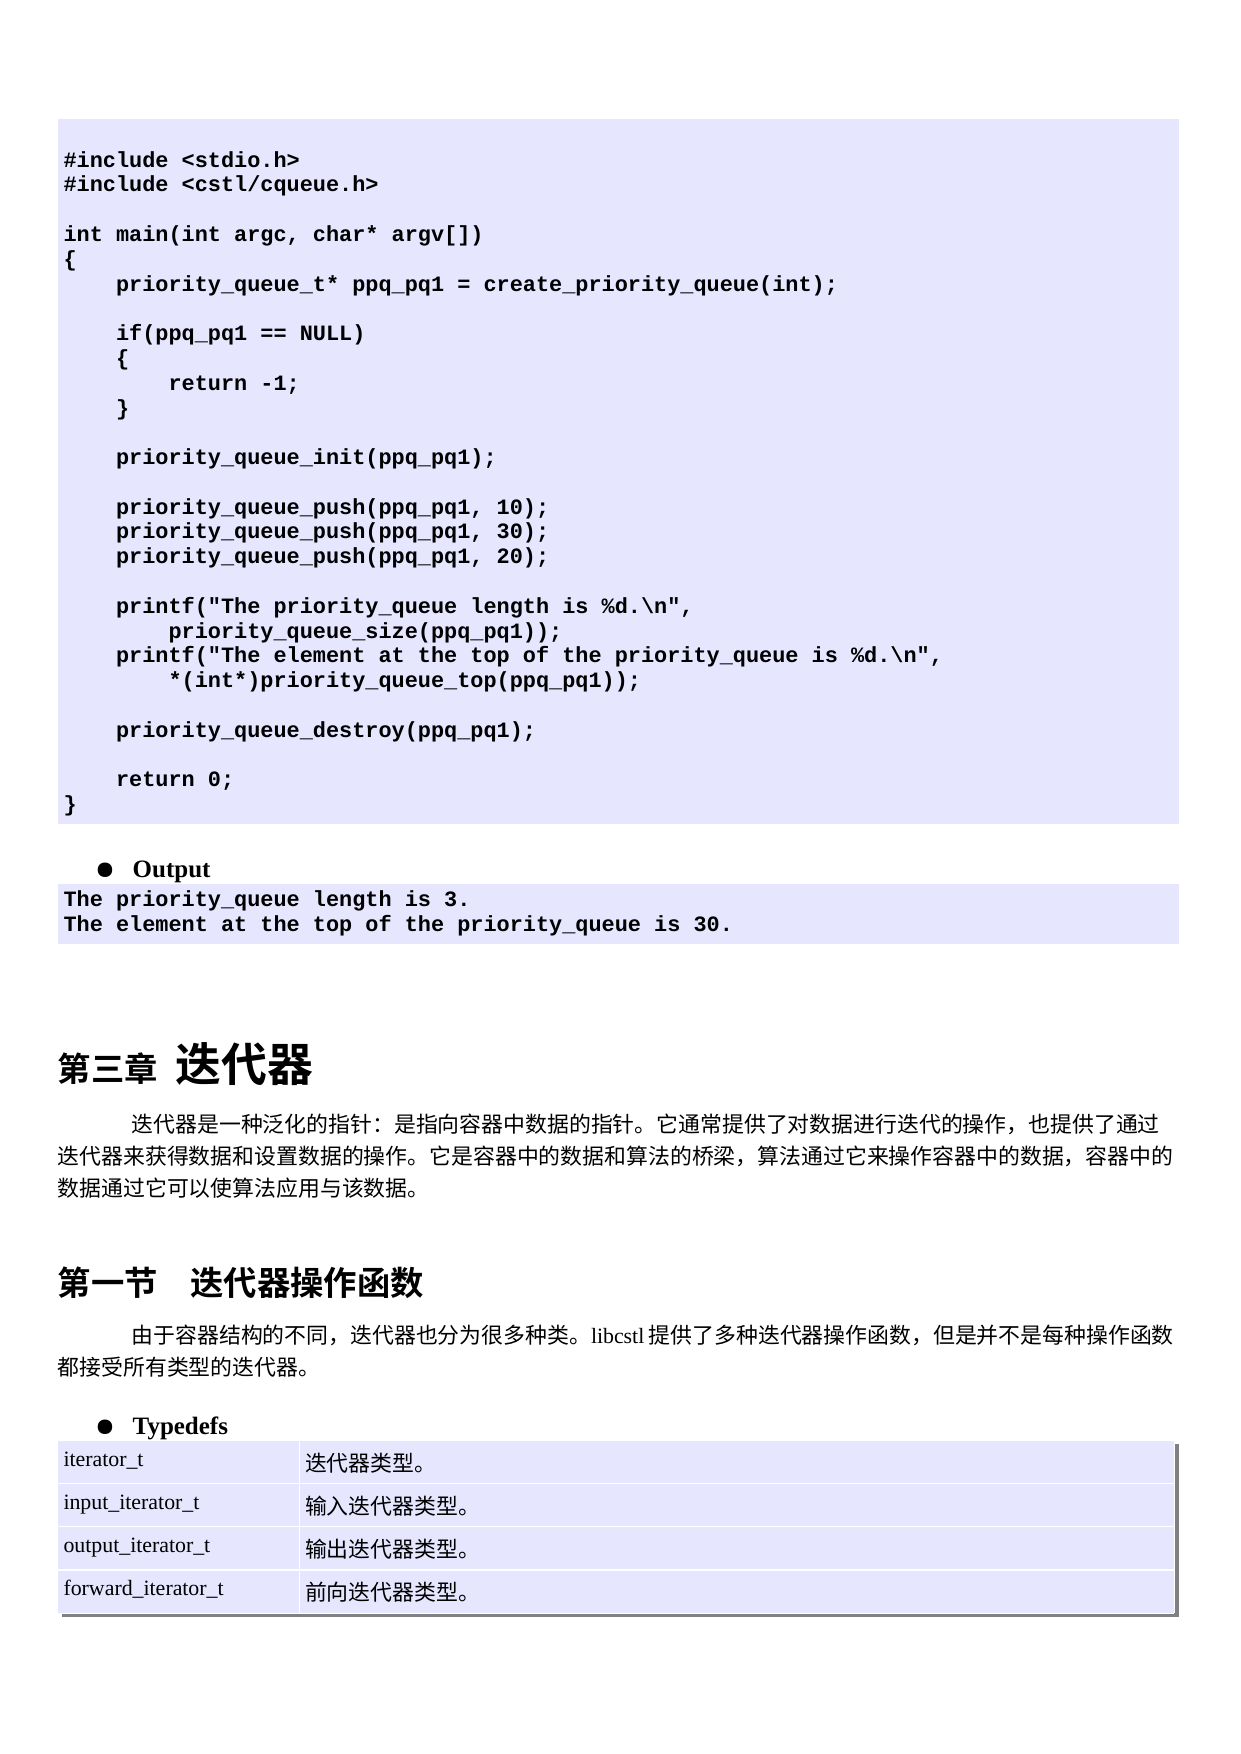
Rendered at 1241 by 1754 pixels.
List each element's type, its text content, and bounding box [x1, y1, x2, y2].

table_header The priority_queue length is 3. The element at the top of the priority_queue is 30. [58, 884, 1179, 944]
table_cell output_iterator_t [58, 1527, 299, 1569]
table_cell 输入迭代器类型。 [300, 1484, 1174, 1526]
table_cell 前向迭代器类型。 [300, 1571, 1174, 1613]
table_cell input_iterator_t [58, 1484, 299, 1526]
subtitle 迭代器操作函数 [57, 1257, 1179, 1305]
text 由于容器结构的不同，迭代器也分为很多种类。libcstl提供了多种迭代器操作函数，但是并不是每种操作函数都接受所有类型的迭代器。 [57, 1318, 1179, 1381]
table_cell forward_iterator_t [58, 1571, 299, 1613]
list Typedefs [95, 1411, 1179, 1440]
table_cell 输出迭代器类型。 [300, 1527, 1174, 1569]
subtitle 迭代器 [57, 1028, 1179, 1095]
table_header 迭代器类型。 [300, 1441, 1174, 1483]
table_header #include <stdio.h> #include <cstl/cqueue.h> int main(int argc, char* argv[]) { priority_queue_t* ppq_pq1 = create_priority_queue(int); if(ppq_pq1 == NULL) { return -1; } priority_queue_init(ppq_pq1); priority_queue_push(ppq_pq1, 10); priority_queue_push(ppq_pq1, 30); priority_queue_push(ppq_pq1, 20); printf("The priority_queue length is %d.\n", priority_queue_size(ppq_pq1)); printf("The element at the top of the priority_queue is %d.\n", *(int*)priority_queue_top(ppq_pq1)); priority_queue_destroy(ppq_pq1); return 0; } [58, 119, 1179, 824]
text 迭代器是一种泛化的指针：是指向容器中数据的指针。它通常提供了对数据进行迭代的操作，也提供了通过迭代器来获得数据和设置数据的操作。它是容器中的数据和算法的桥梁，算法通过它来操作容器中的数据，容器中的数据通过它可以使算法应用与该数据。 [57, 1107, 1179, 1202]
table_header iterator_t [58, 1441, 299, 1483]
list Output [95, 854, 1179, 882]
